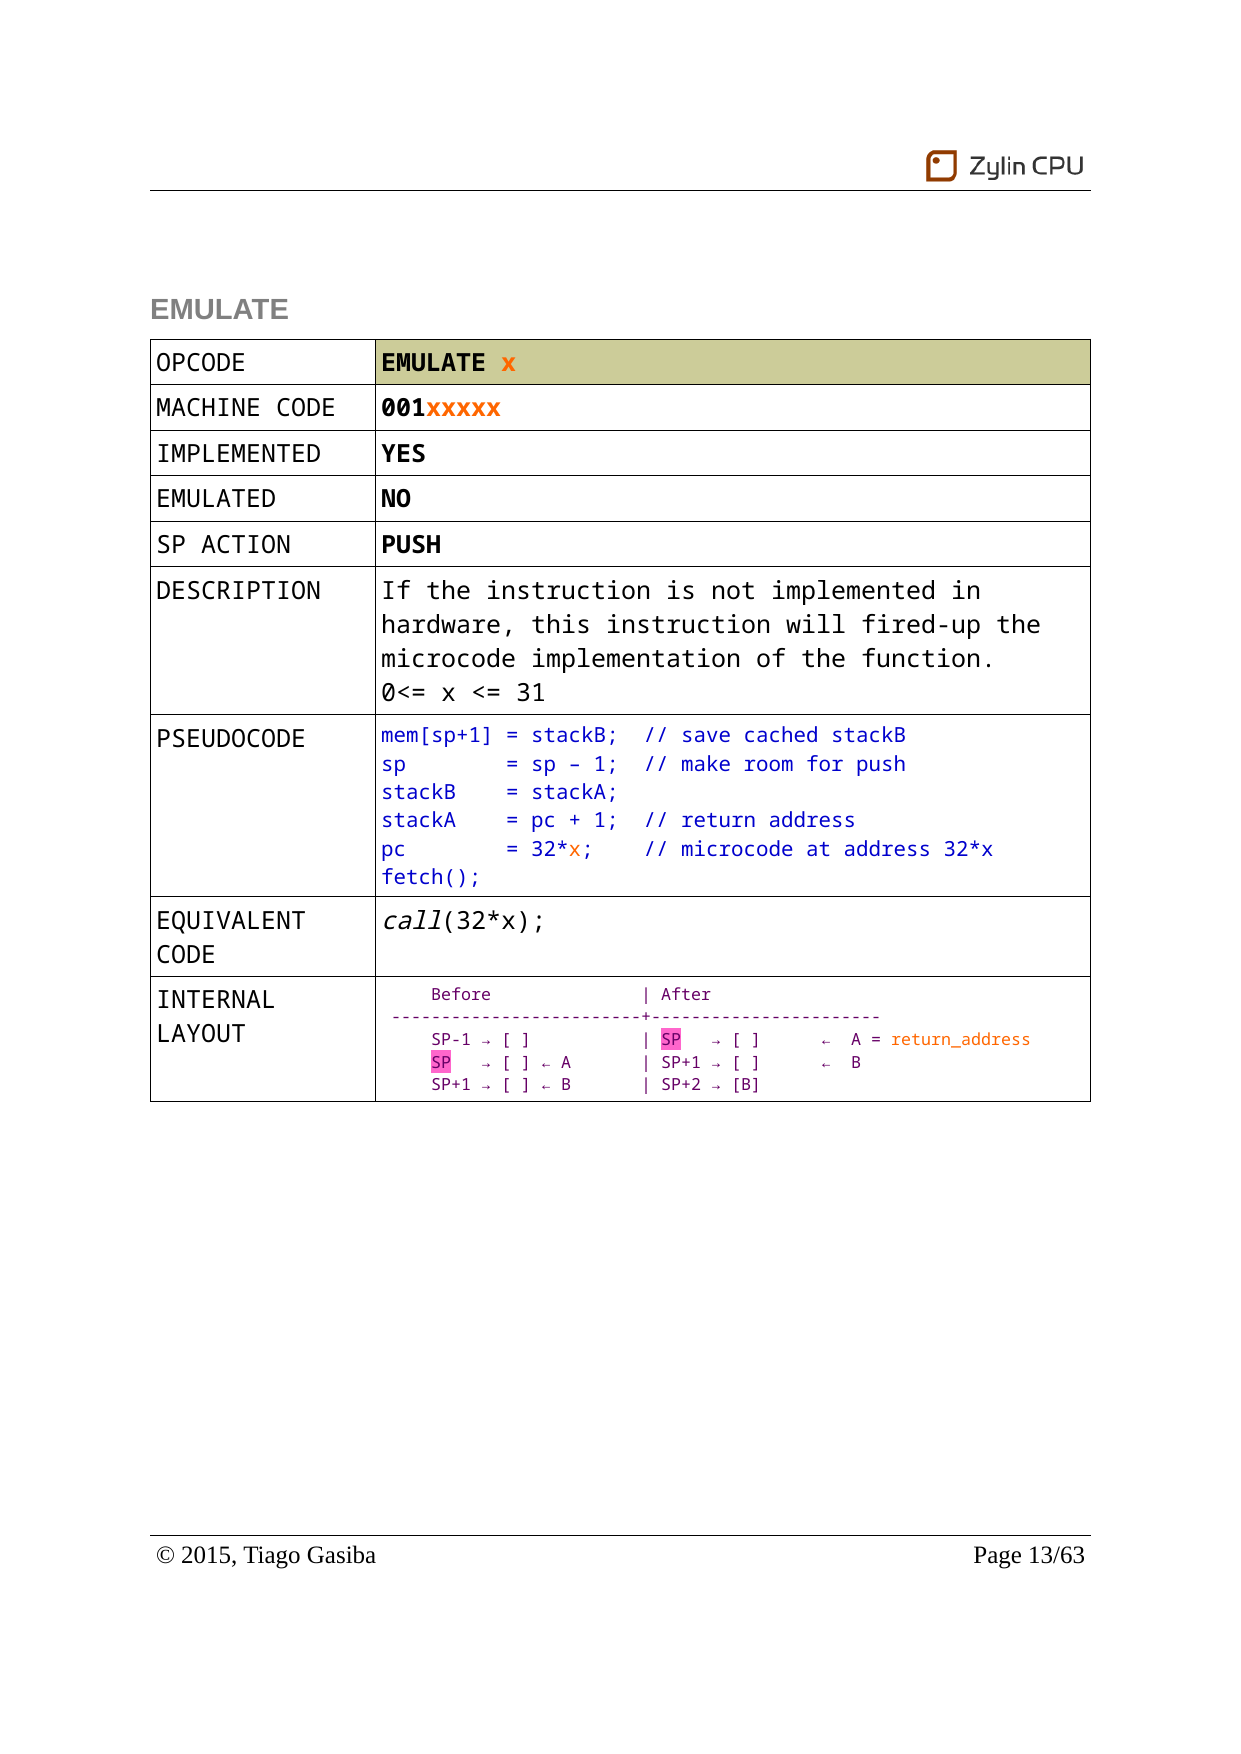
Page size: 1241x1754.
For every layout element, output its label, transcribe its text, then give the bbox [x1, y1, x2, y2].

table_cell INTERNAL LAYOUT [151, 977, 375, 1101]
table_cell DESCRIPTION [151, 567, 375, 714]
table_cell 001xxxxx [376, 385, 1090, 430]
table_cell If the instruction is not implemented in hardware, this instruction will fired-up the microcode implementation of the function. 0<= x <= 31 [376, 567, 1090, 714]
table_cell EQUIVALENT CODE [151, 897, 375, 976]
subtitle EMULATE [150, 292, 1091, 326]
table_cell Before | After -------------------------+----------------------- SP-1 → [ ] | SP → [ ] ← A = return_address SP → [ ] ← A | SP+1 → [ ] ← B SP+1 → [ ] ← B | SP+2 → [B] [376, 977, 1090, 1101]
table_cell call(32*x); [376, 897, 1090, 976]
table_cell PSEUDOCODE [151, 715, 375, 896]
table_cell MACHINE CODE [151, 385, 375, 430]
table_header OPCODE [151, 340, 375, 384]
table_cell PUSH [376, 522, 1090, 566]
table_cell mem[sp+1] = stackB; // save cached stackB sp = sp – 1; // make room for push stackB = stackA; stackA = pc + 1; // return address pc = 32*x; // microcode at address 32*x fetch(); [376, 715, 1090, 896]
table_cell SP ACTION [151, 522, 375, 566]
picture [922, 148, 1151, 185]
table_header EMULATE x [376, 340, 1090, 384]
table_cell EMULATED [151, 476, 375, 521]
table_cell IMPLEMENTED [151, 431, 375, 475]
table_cell NO [376, 476, 1090, 521]
table_cell YES [376, 431, 1090, 475]
